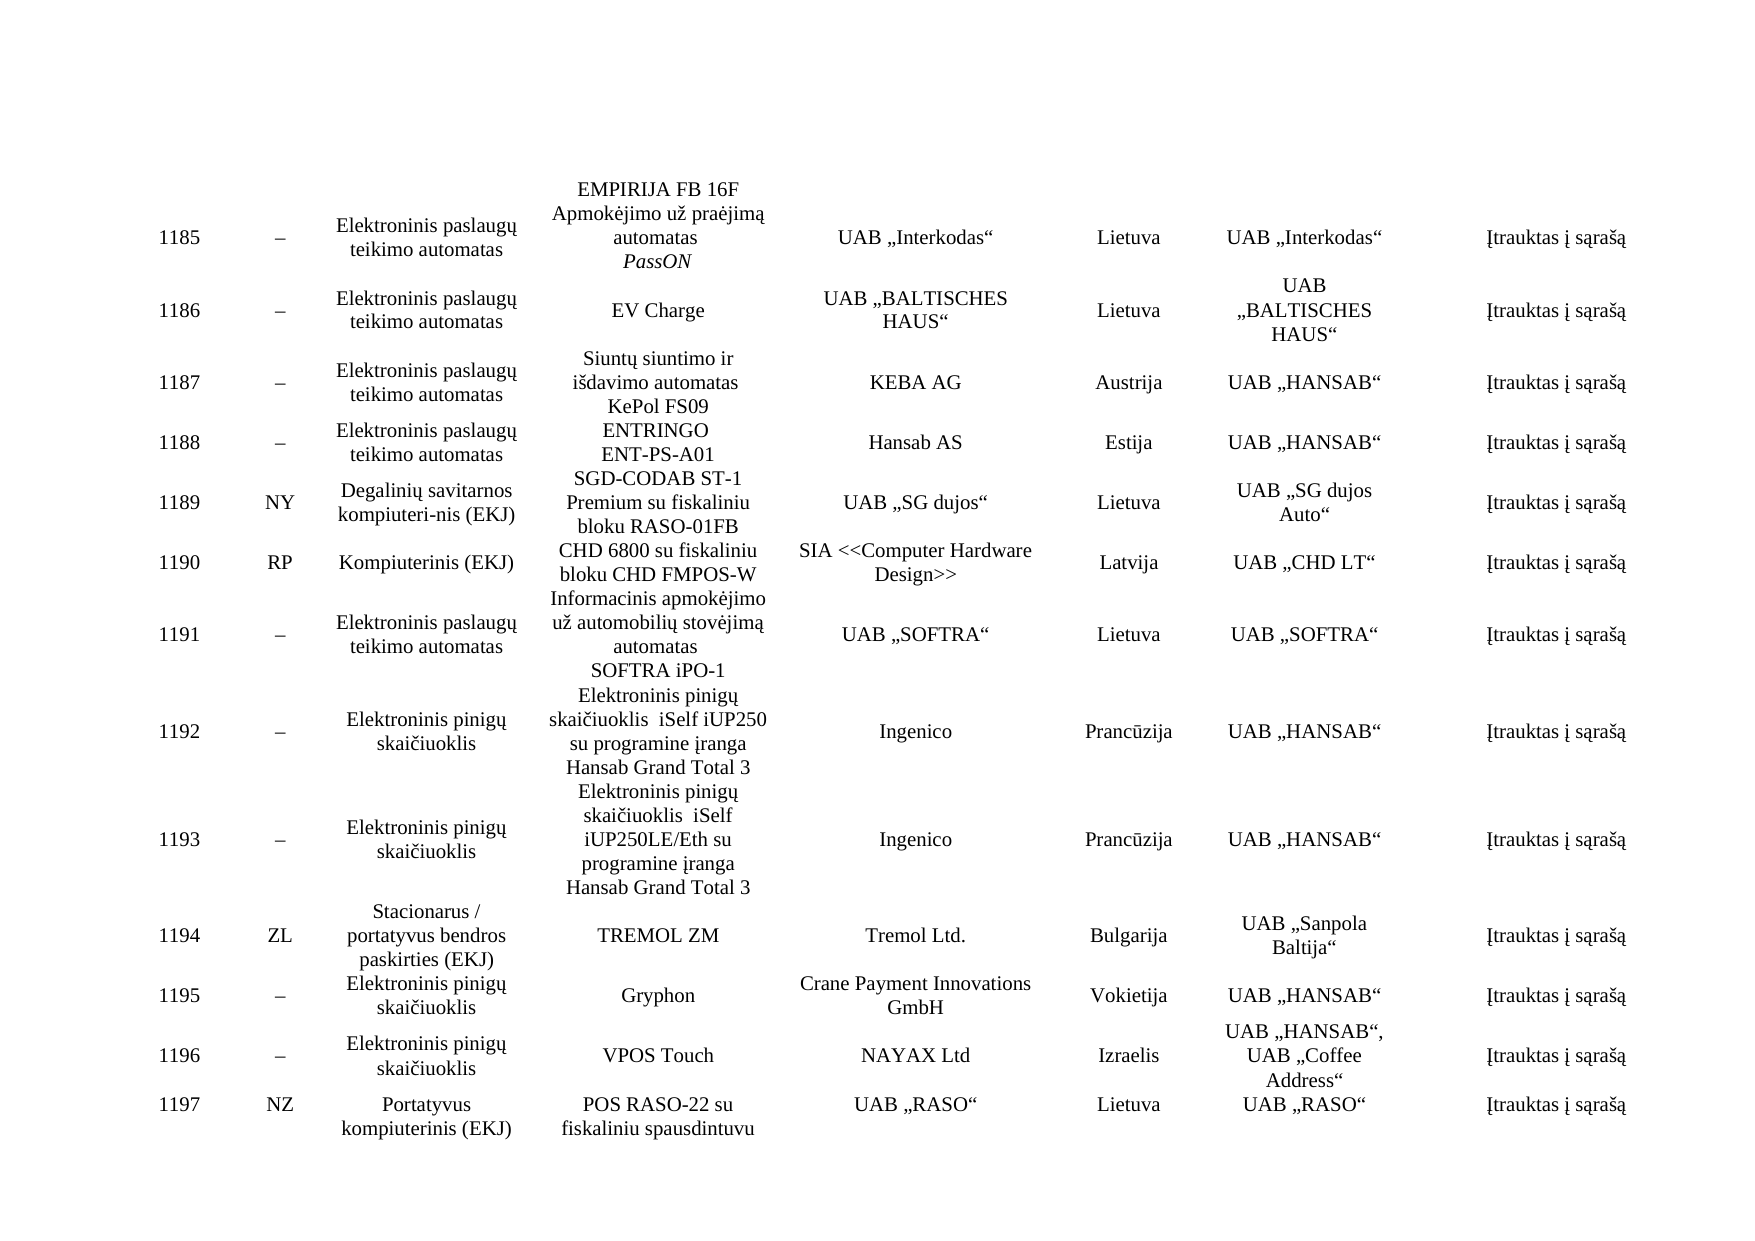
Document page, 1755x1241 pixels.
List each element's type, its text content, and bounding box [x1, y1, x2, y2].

table_cell UAB „SG dujos“ [779, 466, 1052, 538]
table_cell Elektroninis paslaugų teikimo automatas [316, 586, 537, 682]
table_cell 1196 [115, 1019, 244, 1092]
table_cell Informacinis apmokėjimo už automobilių stovėjimą automatas SOFTRA iPO-1 [537, 586, 779, 682]
table_cell Įtrauktas į sąrašą [1403, 418, 1709, 466]
table_cell Įtrauktas į sąrašą [1403, 538, 1709, 586]
table_cell – [244, 683, 316, 779]
table_cell NZ [244, 1092, 316, 1140]
table_cell EMPIRIJA FB 16F [537, 177, 779, 201]
table_cell Elektroninis pinigų skaičiuoklis [316, 971, 537, 1019]
table_cell 1187 [115, 346, 244, 418]
table_cell UAB „SG dujos Auto“ [1206, 466, 1403, 538]
table_cell Elektroninis pinigų skaičiuoklis iSelf iUP250 su programine įranga Hansab Grand Total 3 [537, 683, 779, 779]
table_cell UAB „BALTISCHES HAUS“ [779, 274, 1052, 346]
table_cell Įtrauktas į sąrašą [1403, 274, 1709, 346]
table_cell [1403, 177, 1709, 201]
table_cell UAB „HANSAB“ [1206, 418, 1403, 466]
table_cell UAB „SOFTRA“ [1206, 586, 1403, 682]
table_cell ENTRINGO ENT-PS-A01 [537, 418, 779, 466]
table_cell Lietuva [1052, 466, 1206, 538]
table_cell [1052, 177, 1206, 201]
table_cell [1206, 177, 1403, 201]
table_cell SGD-CODAB ST-1 Premium su fiskaliniu bloku RASO-01FB [537, 466, 779, 538]
table_cell 1190 [115, 538, 244, 586]
table_cell UAB „HANSAB“ [1206, 346, 1403, 418]
table_cell – [244, 586, 316, 682]
table_cell Apmokėjimo už praėjimą automatas PassON [537, 201, 779, 273]
table_cell Degalinių savitarnos kompiuteri-nis (EKJ) [316, 466, 537, 538]
table_cell NAYAX Ltd [779, 1019, 1052, 1092]
table_cell [316, 177, 537, 201]
table_cell Siuntų siuntimo ir išdavimo automatas KePol FS09 [537, 346, 779, 418]
table_cell UAB „HANSAB“ [1206, 971, 1403, 1019]
table_cell – [244, 779, 316, 899]
table_cell 1195 [115, 971, 244, 1019]
table_cell 1194 [115, 899, 244, 971]
table_cell [779, 177, 1052, 201]
table_cell – [244, 971, 316, 1019]
table_cell Įtrauktas į sąrašą [1403, 779, 1709, 899]
table_cell ZL [244, 899, 316, 971]
table_cell Įtrauktas į sąrašą [1403, 586, 1709, 682]
table_cell Elektroninis paslaugų teikimo automatas [316, 418, 537, 466]
table_cell TREMOL ZM [537, 899, 779, 971]
table_cell UAB „BALTISCHES HAUS“ [1206, 274, 1403, 346]
table_cell 1186 [115, 274, 244, 346]
table_cell – [244, 1019, 316, 1092]
table_cell [244, 177, 316, 201]
table_cell 1192 [115, 683, 244, 779]
table_cell RP [244, 538, 316, 586]
table_cell Estija [1052, 418, 1206, 466]
table_cell Ingenico [779, 779, 1052, 899]
table_cell UAB „RASO“ [1206, 1092, 1403, 1140]
table_cell [115, 177, 244, 201]
table_cell Portatyvus kompiuterinis (EKJ) [316, 1092, 537, 1140]
table_cell Bulgarija [1052, 899, 1206, 971]
table_cell Įtrauktas į sąrašą [1403, 1092, 1709, 1140]
table_cell Prancūzija [1052, 683, 1206, 779]
table_cell – [244, 346, 316, 418]
table_cell UAB „SOFTRA“ [779, 586, 1052, 682]
table_cell NY [244, 466, 316, 538]
table_cell – [244, 418, 316, 466]
table_cell Įtrauktas į sąrašą [1403, 201, 1709, 273]
table_cell Tremol Ltd. [779, 899, 1052, 971]
table_cell UAB „RASO“ [779, 1092, 1052, 1140]
table_cell Įtrauktas į sąrašą [1403, 1019, 1709, 1092]
table_cell Įtrauktas į sąrašą [1403, 971, 1709, 1019]
table_cell – [244, 201, 316, 273]
table_cell Lietuva [1052, 201, 1206, 273]
table_cell Lietuva [1052, 1092, 1206, 1140]
table_cell Latvija [1052, 538, 1206, 586]
table_cell UAB „HANSAB“ [1206, 683, 1403, 779]
table_cell 1197 [115, 1092, 244, 1140]
table_cell Įtrauktas į sąrašą [1403, 346, 1709, 418]
table_cell UAB „Sanpola Baltija“ [1206, 899, 1403, 971]
table_cell UAB „HANSAB“ [1206, 779, 1403, 899]
table_cell 1189 [115, 466, 244, 538]
table_cell EV Charge [537, 274, 779, 346]
table_cell Crane Payment Innovations GmbH [779, 971, 1052, 1019]
table_cell 1185 [115, 201, 244, 273]
table_cell Lietuva [1052, 274, 1206, 346]
table_cell Izraelis [1052, 1019, 1206, 1092]
table_cell Įtrauktas į sąrašą [1403, 466, 1709, 538]
table_cell Lietuva [1052, 586, 1206, 682]
table_cell 1193 [115, 779, 244, 899]
table_cell Elektroninis paslaugų teikimo automatas [316, 346, 537, 418]
table_cell Hansab AS [779, 418, 1052, 466]
table_cell – [244, 274, 316, 346]
table_cell Stacionarus / portatyvus bendros paskirties (EKJ) [316, 899, 537, 971]
table_cell Gryphon [537, 971, 779, 1019]
table_cell Vokietija [1052, 971, 1206, 1019]
table_cell Elektroninis paslaugų teikimo automatas [316, 274, 537, 346]
table_cell POS RASO-22 su fiskaliniu spausdintuvu [537, 1092, 779, 1140]
table_cell UAB „HANSAB“, UAB „Coffee Address“ [1206, 1019, 1403, 1092]
table_cell Įtrauktas į sąrašą [1403, 683, 1709, 779]
table_cell Elektroninis pinigų skaičiuoklis [316, 1019, 537, 1092]
table_cell UAB „Interkodas“ [1206, 201, 1403, 273]
table_cell Austrija [1052, 346, 1206, 418]
table_cell Įtrauktas į sąrašą [1403, 899, 1709, 971]
table_cell CHD 6800 su fiskaliniu bloku CHD FMPOS-W [537, 538, 779, 586]
table_cell Prancūzija [1052, 779, 1206, 899]
table_cell Elektroninis paslaugų teikimo automatas [316, 201, 537, 273]
table_cell UAB „Interkodas“ [779, 201, 1052, 273]
table_cell UAB „CHD LT“ [1206, 538, 1403, 586]
table_cell Elektroninis pinigų skaičiuoklis [316, 683, 537, 779]
table_cell Ingenico [779, 683, 1052, 779]
table_cell Elektroninis pinigų skaičiuoklis [316, 779, 537, 899]
table_cell Elektroninis pinigų skaičiuoklis iSelf iUP250LE/Eth su programine įranga Hansab Grand Total 3 [537, 779, 779, 899]
table_cell KEBA AG [779, 346, 1052, 418]
table_cell VPOS Touch [537, 1019, 779, 1092]
table_cell Kompiuterinis (EKJ) [316, 538, 537, 586]
table_cell 1188 [115, 418, 244, 466]
table_cell 1191 [115, 586, 244, 682]
table_cell SIA <<Computer Hardware Design>> [779, 538, 1052, 586]
